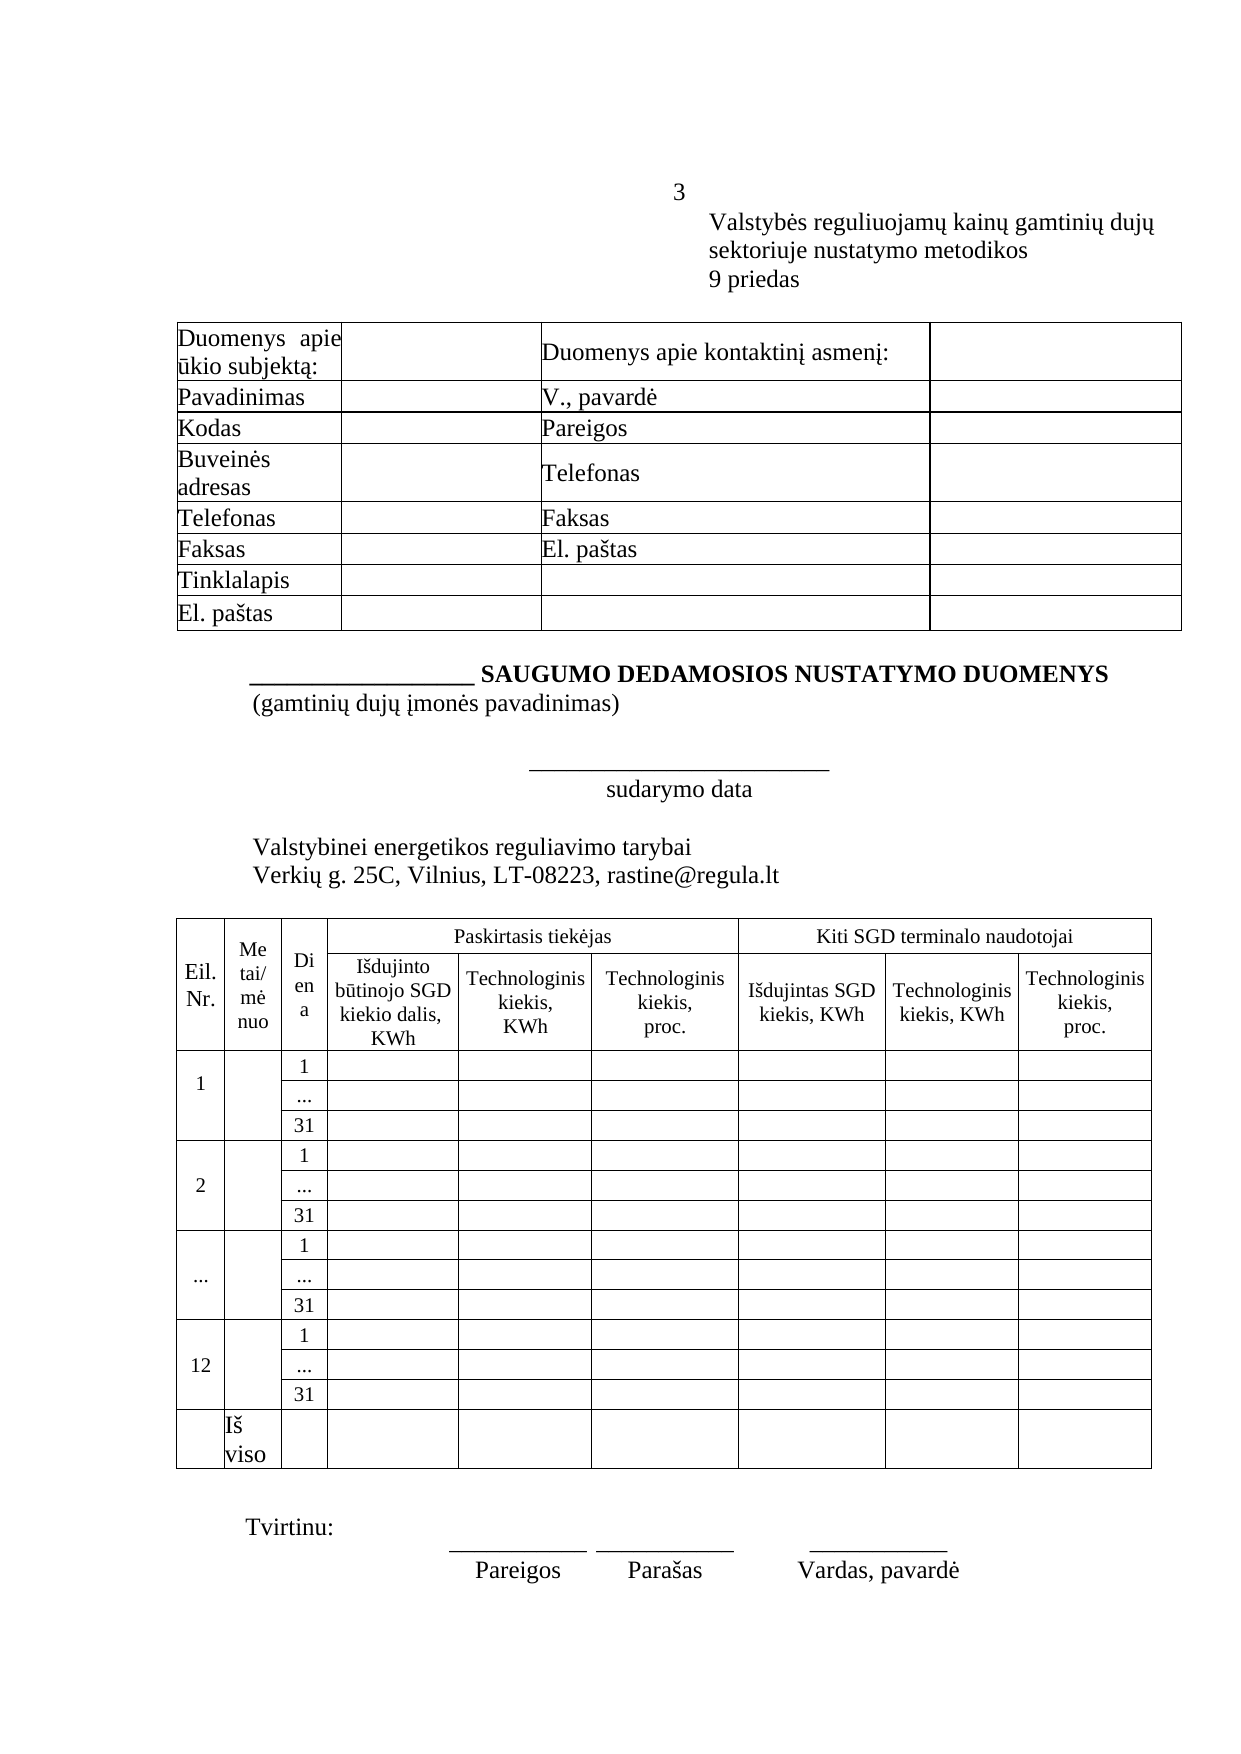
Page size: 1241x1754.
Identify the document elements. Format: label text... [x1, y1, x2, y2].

table_cell Buveinės adresas [178, 444, 341, 501]
table_cell [328, 1231, 458, 1259]
table_cell [459, 1111, 591, 1140]
table_cell [342, 596, 541, 629]
table_cell [886, 1290, 1018, 1319]
table_cell [931, 596, 1181, 629]
table_cell Faksas [542, 502, 929, 532]
table_cell [328, 1141, 458, 1170]
table_cell [1019, 1469, 1151, 1583]
table_cell 31 [282, 1111, 327, 1140]
table_cell Iš viso [225, 1410, 281, 1467]
table_cell [342, 381, 541, 411]
table_cell [225, 1320, 281, 1409]
table_cell [1019, 1380, 1151, 1409]
table_cell 31 [282, 1201, 327, 1229]
table_cell [225, 1231, 281, 1319]
table_cell [739, 1231, 885, 1259]
table_cell [931, 444, 1181, 501]
table_cell [1019, 1290, 1151, 1319]
table_cell [886, 1201, 1018, 1229]
table_header Kiti SGD terminalo naudotojai [739, 919, 1151, 953]
table_cell [592, 1260, 738, 1289]
table_cell [328, 1111, 458, 1140]
table_cell [342, 565, 541, 595]
table_cell Telefonas [178, 502, 341, 532]
text Valstybės reguliuojamų kainų gamtinių dujų [709, 207, 1181, 235]
table_header Duomenys apie kontaktinį asmenį: [542, 323, 929, 380]
table_cell [886, 1051, 1018, 1080]
table_header Diena [282, 919, 327, 1050]
table_cell [739, 1171, 885, 1199]
table_cell [1019, 1201, 1151, 1229]
table_cell [886, 1231, 1018, 1259]
table_cell [542, 596, 929, 629]
table_cell Technologinis kiekis, proc. [592, 954, 738, 1050]
table_cell [342, 534, 541, 564]
table_cell [459, 1171, 591, 1199]
table_cell 31 [282, 1380, 327, 1409]
table_cell [886, 1260, 1018, 1289]
table_cell [739, 1290, 885, 1319]
table_cell [1019, 1171, 1151, 1199]
text __________________ Saugumo dedamosios nustatymo duomenys [177, 659, 1181, 688]
text (gamtinių dujų įmonės pavadinimas) [177, 688, 1181, 717]
table_cell [886, 1380, 1018, 1409]
table_cell [739, 1051, 885, 1080]
table_cell [459, 1081, 591, 1110]
table_cell [739, 1081, 885, 1110]
table_header [342, 323, 541, 380]
table_cell [1019, 1081, 1151, 1110]
table_cell Tinklalapis [178, 565, 341, 595]
table_header Duomenys apie ūkio subjektą: [178, 323, 341, 380]
table_cell [739, 1320, 885, 1349]
table_cell [592, 1171, 738, 1199]
table_cell Išdujintas SGD kiekis, KWh [739, 954, 885, 1050]
table_cell [1019, 1260, 1151, 1289]
table_header Paskirtasis tiekėjas [328, 919, 738, 953]
table_cell [342, 413, 541, 443]
table_cell [592, 1081, 738, 1110]
table_cell [592, 1380, 738, 1409]
table_cell [328, 1081, 458, 1110]
table_cell [931, 381, 1181, 411]
table_cell [355, 1469, 444, 1583]
table_cell [739, 1260, 885, 1289]
table_cell ... [177, 1231, 224, 1319]
table_cell [328, 1260, 458, 1289]
table_cell ... [282, 1081, 327, 1110]
table_cell [592, 1290, 738, 1319]
table_cell [328, 1350, 458, 1379]
table_cell [1019, 1410, 1151, 1467]
table_cell Telefonas [542, 444, 929, 501]
table_cell [328, 1410, 458, 1467]
table_cell Kodas [178, 413, 341, 443]
table_cell [225, 1141, 281, 1229]
table_header Eil. Nr. [177, 919, 224, 1050]
table_cell [886, 1141, 1018, 1170]
table_cell [459, 1290, 591, 1319]
table_cell [886, 1081, 1018, 1110]
table_cell [886, 1410, 1018, 1467]
text 9 priedas [709, 264, 1181, 293]
table_cell [886, 1111, 1018, 1140]
text sudarymo data [177, 774, 1181, 803]
table_cell [931, 413, 1181, 443]
table_cell [459, 1260, 591, 1289]
table_cell 1 [282, 1231, 327, 1259]
table_cell [328, 1320, 458, 1349]
table_cell [592, 1141, 738, 1170]
table_cell Technologinis kiekis, proc. [1019, 954, 1151, 1050]
table_cell [1019, 1111, 1151, 1140]
table_cell [592, 1201, 738, 1229]
table_cell [1019, 1350, 1151, 1379]
table_cell Išdujinto būtinojo SGD kiekio dalis, KWh [328, 954, 458, 1050]
table_cell [459, 1380, 591, 1409]
table_cell 2 [177, 1141, 224, 1229]
text Verkių g. 25C, Vilnius, LT-08223, rastine@regula.lt [177, 861, 1181, 889]
table_cell [225, 1051, 281, 1140]
table_cell [739, 1201, 885, 1229]
text Valstybinei energetikos reguliavimo tarybai [177, 832, 1181, 861]
table_cell [739, 1111, 885, 1140]
table_cell ... [282, 1350, 327, 1379]
table_cell V., pavardė [542, 381, 929, 411]
table_cell [342, 444, 541, 501]
table_cell [459, 1320, 591, 1349]
table_cell [328, 1380, 458, 1409]
table_header Metai/ mėnuo [225, 919, 281, 1050]
table_cell [328, 1171, 458, 1199]
table_cell [459, 1231, 591, 1259]
table_cell Technologinis kiekis, KWh [459, 954, 591, 1050]
table_cell [931, 534, 1181, 564]
table_cell [592, 1111, 738, 1140]
table_cell [592, 1350, 738, 1379]
table_cell [739, 1141, 885, 1170]
table_cell [459, 1051, 591, 1080]
table_cell [592, 1051, 738, 1080]
table_cell 1 [177, 1051, 224, 1140]
table_cell El. paštas [542, 534, 929, 564]
table_cell [739, 1410, 885, 1467]
table_cell [459, 1350, 591, 1379]
table_cell ___________ Vardas, pavardė [738, 1469, 1018, 1583]
table_cell Pareigos [542, 413, 929, 443]
table_cell Tvirtinu: [225, 1469, 354, 1583]
table_cell [592, 1231, 738, 1259]
table_cell [177, 1410, 224, 1467]
table_cell [1019, 1141, 1151, 1170]
table_cell 31 [282, 1290, 327, 1319]
table_cell [1019, 1320, 1151, 1349]
table_header [931, 323, 1181, 380]
table_cell 1 [282, 1141, 327, 1170]
table_cell Faksas [178, 534, 341, 564]
table_cell [342, 502, 541, 532]
table_cell [886, 1320, 1018, 1349]
table_cell Technologinis kiekis, KWh [886, 954, 1018, 1050]
table_cell [1019, 1051, 1151, 1080]
table_cell [739, 1350, 885, 1379]
table_cell [459, 1201, 591, 1229]
table_cell [1019, 1231, 1151, 1259]
text ________________________ [177, 746, 1181, 774]
table_cell [459, 1141, 591, 1170]
table_cell [459, 1410, 591, 1467]
table_cell 1 [282, 1051, 327, 1080]
table_cell [592, 1320, 738, 1349]
table_cell 1 [282, 1320, 327, 1349]
table_cell ___________ Pareigos [444, 1469, 592, 1583]
table_cell [886, 1171, 1018, 1199]
table_cell [739, 1380, 885, 1409]
table_cell ___________ Parašas [592, 1469, 738, 1583]
table_cell [931, 502, 1181, 532]
table_cell 12 [177, 1320, 224, 1409]
table_cell [177, 1469, 224, 1583]
table_cell [282, 1410, 327, 1467]
table_cell [931, 565, 1181, 595]
table_cell [886, 1350, 1018, 1379]
table_cell [328, 1051, 458, 1080]
text sektoriuje nustatymo metodikos [709, 235, 1181, 264]
table_cell [328, 1201, 458, 1229]
table_cell ... [282, 1260, 327, 1289]
table_cell [542, 565, 929, 595]
table_cell Pavadinimas [178, 381, 341, 411]
table_cell [592, 1410, 738, 1467]
table_cell El. paštas [178, 596, 341, 629]
table_cell ... [282, 1171, 327, 1199]
table_cell [328, 1290, 458, 1319]
